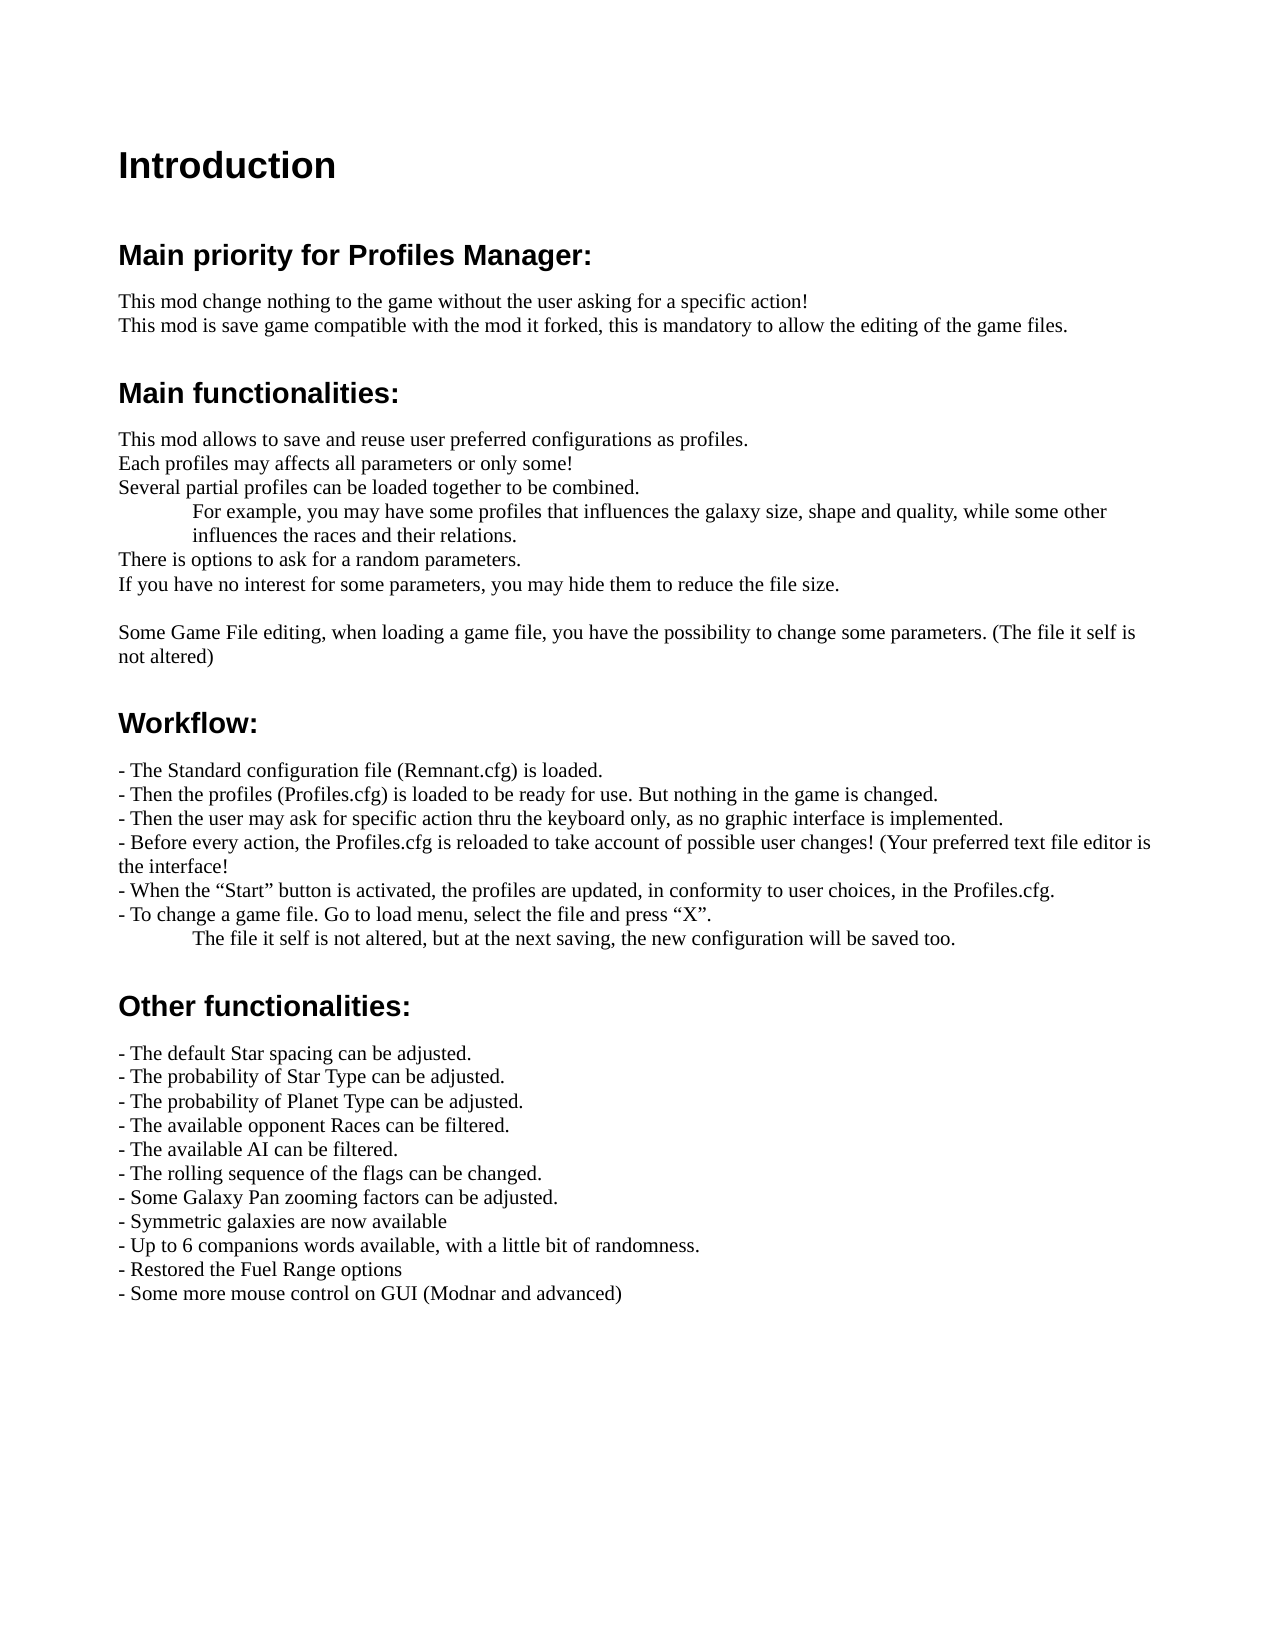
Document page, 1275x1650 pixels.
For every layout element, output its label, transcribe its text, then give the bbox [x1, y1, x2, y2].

text - The available opponent Races can be filtered. [118, 1113, 1157, 1137]
text - The probability of Star Type can be adjusted. [118, 1064, 1157, 1088]
text The file it self is not altered, but at the next saving, the new configuration will be saved too. [118, 926, 1157, 950]
text Some Game File editing, when loading a game file, you have the possibility to change some parameters. (The file it self is not altered) [118, 619, 1157, 668]
text There is options to ask for a random parameters. [118, 547, 1157, 571]
text This mod change nothing to the game without the user asking for a specific action! [118, 289, 1157, 313]
subtitle Main priority for Profiles Manager: [118, 238, 1157, 271]
text Several partial profiles can be loaded together to be combined. [118, 475, 1157, 499]
text - Then the user may ask for specific action thru the keyboard only, as no graphic interface is implemented. [118, 806, 1157, 830]
subtitle Workflow: [118, 707, 1157, 740]
text Each profiles may affects all parameters or only some! [118, 451, 1157, 475]
text - Some more mouse control on GUI (Modnar and advanced) [118, 1281, 1157, 1305]
text - To change a game file. Go to load menu, select the file and press “X”. [118, 902, 1157, 926]
text - When the “Start” button is activated, the profiles are updated, in conformity to user choices, in the Profiles.cfg. [118, 878, 1157, 902]
text - The rolling sequence of the flags can be changed. [118, 1161, 1157, 1185]
text If you have no interest for some parameters, you may hide them to reduce the file size. [118, 571, 1157, 596]
text This mod allows to save and reuse user preferred configurations as profiles. [118, 427, 1157, 451]
text For example, you may have some profiles that influences the galaxy size, shape and quality, while some other influences the races and their relations. [192, 499, 1157, 547]
subtitle Introduction [118, 143, 1157, 186]
text - Some Galaxy Pan zooming factors can be adjusted. [118, 1185, 1157, 1209]
text - The Standard configuration file (Remnant.cfg) is loaded. [118, 758, 1157, 782]
subtitle Other functionalities: [118, 989, 1157, 1023]
text - The probability of Planet Type can be adjusted. [118, 1088, 1157, 1113]
text - Up to 6 companions words available, with a little bit of randomness. [118, 1233, 1157, 1257]
text This mod is save game compatible with the mod it forked, this is mandatory to allow the editing of the game files. [118, 313, 1157, 337]
text - Before every action, the Profiles.cfg is reloaded to take account of possible user changes! (Your preferred text file editor is the interface! [118, 830, 1157, 878]
subtitle Main functionalities: [118, 376, 1157, 409]
text - Then the profiles (Profiles.cfg) is loaded to be ready for use. But nothing in the game is changed. [118, 782, 1157, 806]
text - Restored the Fuel Range options [118, 1257, 1157, 1281]
text - The available AI can be filtered. [118, 1137, 1157, 1161]
text - The default Star spacing can be adjusted. [118, 1040, 1157, 1064]
text - Symmetric galaxies are now available [118, 1209, 1157, 1233]
